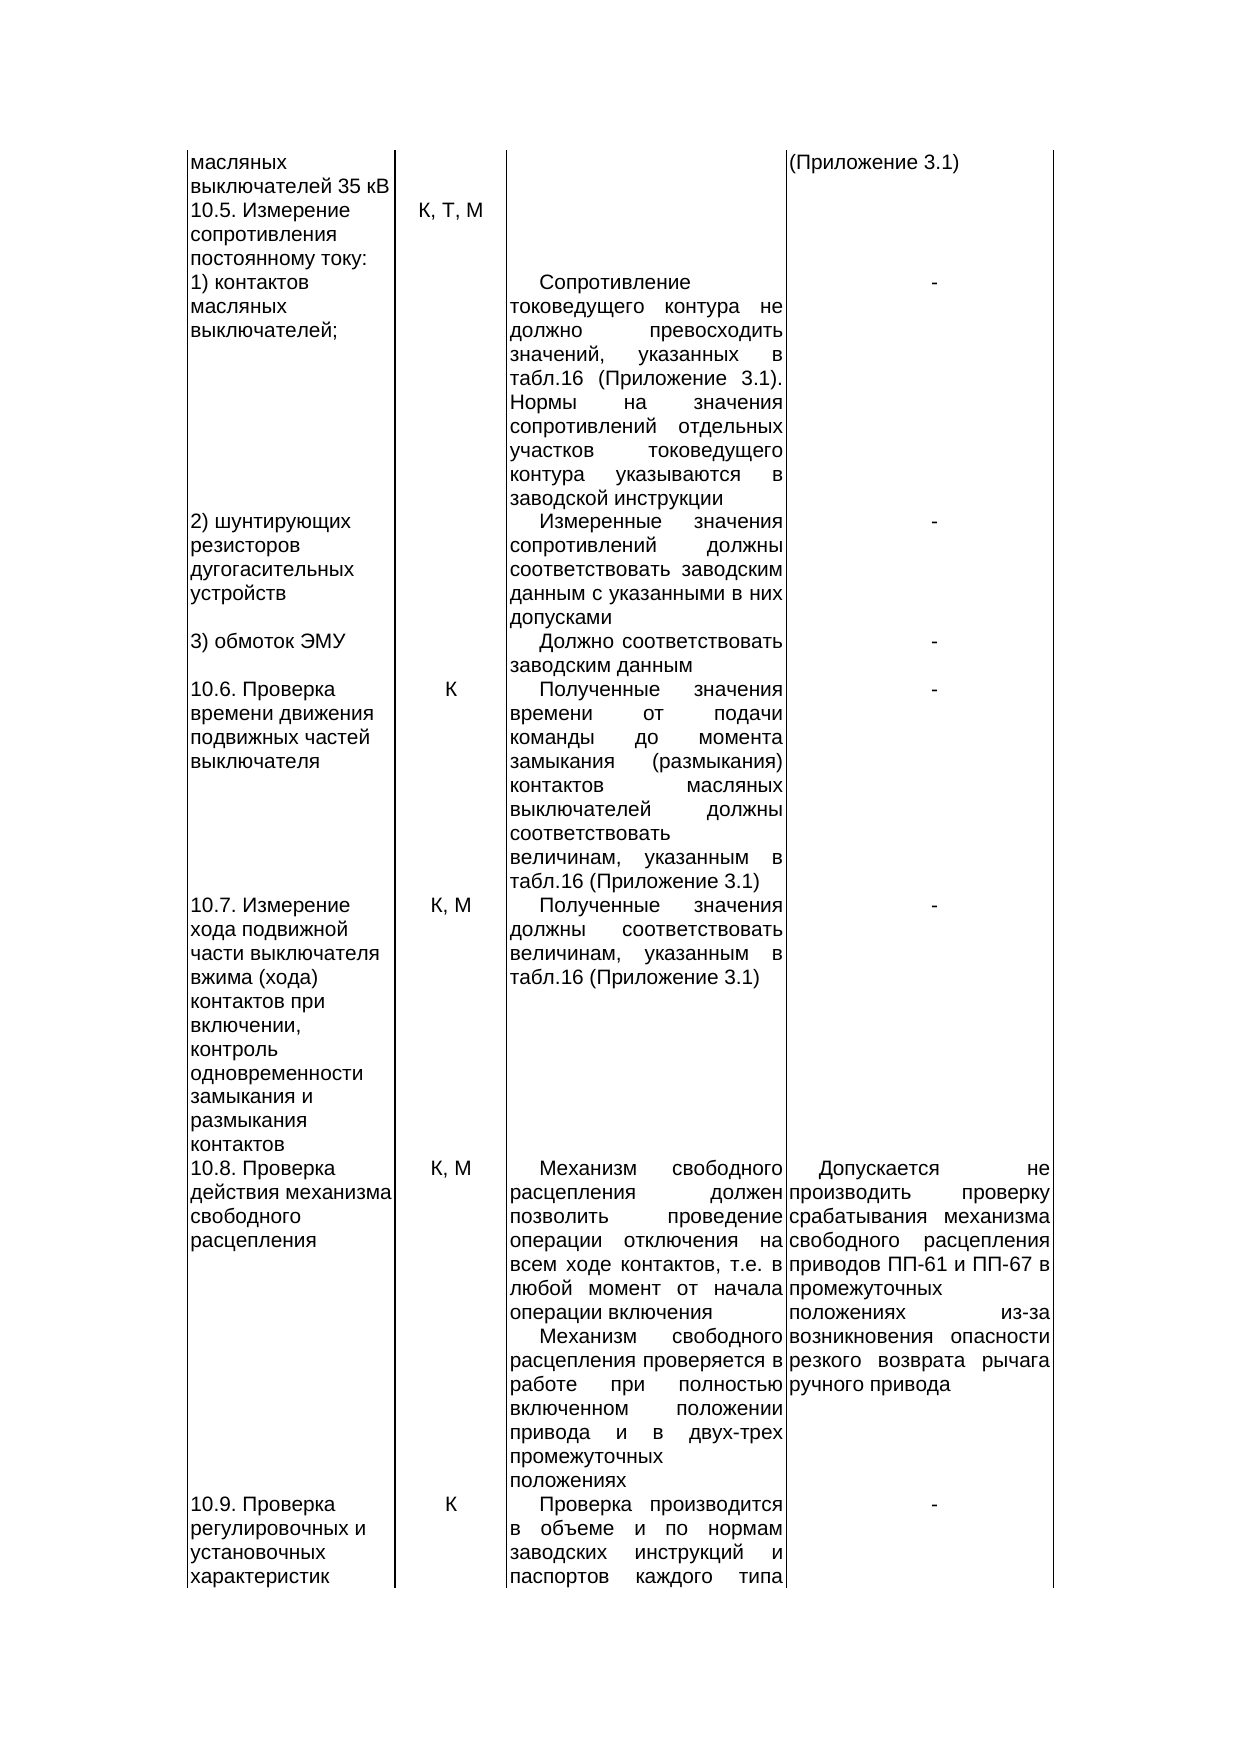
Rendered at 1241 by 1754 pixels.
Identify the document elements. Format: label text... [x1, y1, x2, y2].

table_cell - [787, 270, 1053, 509]
table_cell 10.9. Проверка регулировочных и установочных характеристик [188, 1492, 394, 1587]
table_cell 10.6. Проверка времени движения подвижных частей выключателя [188, 677, 394, 893]
table_cell - [787, 509, 1053, 629]
table_cell [507, 150, 786, 198]
table_cell Полученные значения времени от подачи команды до момента замыкания (размыкания) контактов масляных выключателей должны соответствовать величинам, указанным в табл.16 (Приложение 3.1) [507, 677, 786, 893]
table_cell Механизм свободного расцепления должен позволить проведение операции отключения на всем ходе контактов, т.е. в любой момент от начала операции включения Механизм свободного расцепления проверяется в работе при полностью включенном положении привода и в двух-трех промежуточных положениях [507, 1156, 786, 1492]
table_cell [787, 198, 1053, 270]
table_cell Допускается не производить проверку срабатывания механизма свободного расцепления приводов ПП-61 и ПП-67 в промежуточных положениях из-за возникновения опасности резкого возврата рычага ручного привода [787, 1156, 1053, 1492]
table_cell [396, 150, 506, 198]
table_cell 10.7. Измерение хода подвижной части выключателя вжима (хода) контактов при включении, контроль одновременности замыкания и размыкания контактов [188, 893, 394, 1156]
table_cell [507, 198, 786, 270]
table_cell К, М [396, 1156, 506, 1492]
table_cell 3) обмоток ЭМУ [188, 629, 394, 677]
table_cell [396, 629, 506, 677]
table_cell (Приложение 3.1) [787, 150, 1053, 198]
table_cell - [787, 629, 1053, 677]
table_cell Полученные значения должны соответствовать величинам, указанным в табл.16 (Приложение 3.1) [507, 893, 786, 1156]
table_cell Измеренные значения сопротивлений должны соответствовать заводским данным с указанными в них допусками [507, 509, 786, 629]
table_cell 10.8. Проверка действия механизма свободного расцепления [188, 1156, 394, 1492]
table_cell Проверка производится в объеме и по нормам заводских инструкций и паспортов каждого типа [507, 1492, 786, 1587]
table_cell К [396, 1492, 506, 1587]
table_cell - [787, 677, 1053, 893]
table_cell Должно соответствовать заводским данным [507, 629, 786, 677]
table_cell 1) контактов масляных выключателей; [188, 270, 394, 509]
table_cell 2) шунтирующих резисторов дугогасительных устройств [188, 509, 394, 629]
table_cell Сопротивление токоведущего контура не должно превосходить значений, указанных в табл.16 (Приложение 3.1). Нормы на значения сопротивлений отдельных участков токоведущего контура указываются в заводской инструкции [507, 270, 786, 509]
table_cell - [787, 893, 1053, 1156]
table_cell - [787, 1492, 1053, 1587]
table_cell [396, 270, 506, 509]
table_cell К, М [396, 893, 506, 1156]
table_cell [396, 509, 506, 629]
table_cell К, Т, М [396, 198, 506, 270]
table_cell К [396, 677, 506, 893]
table_cell масляных выключателей 35 кВ [188, 150, 394, 198]
table_cell 10.5. Измерение сопротивления постоянному току: [188, 198, 394, 270]
